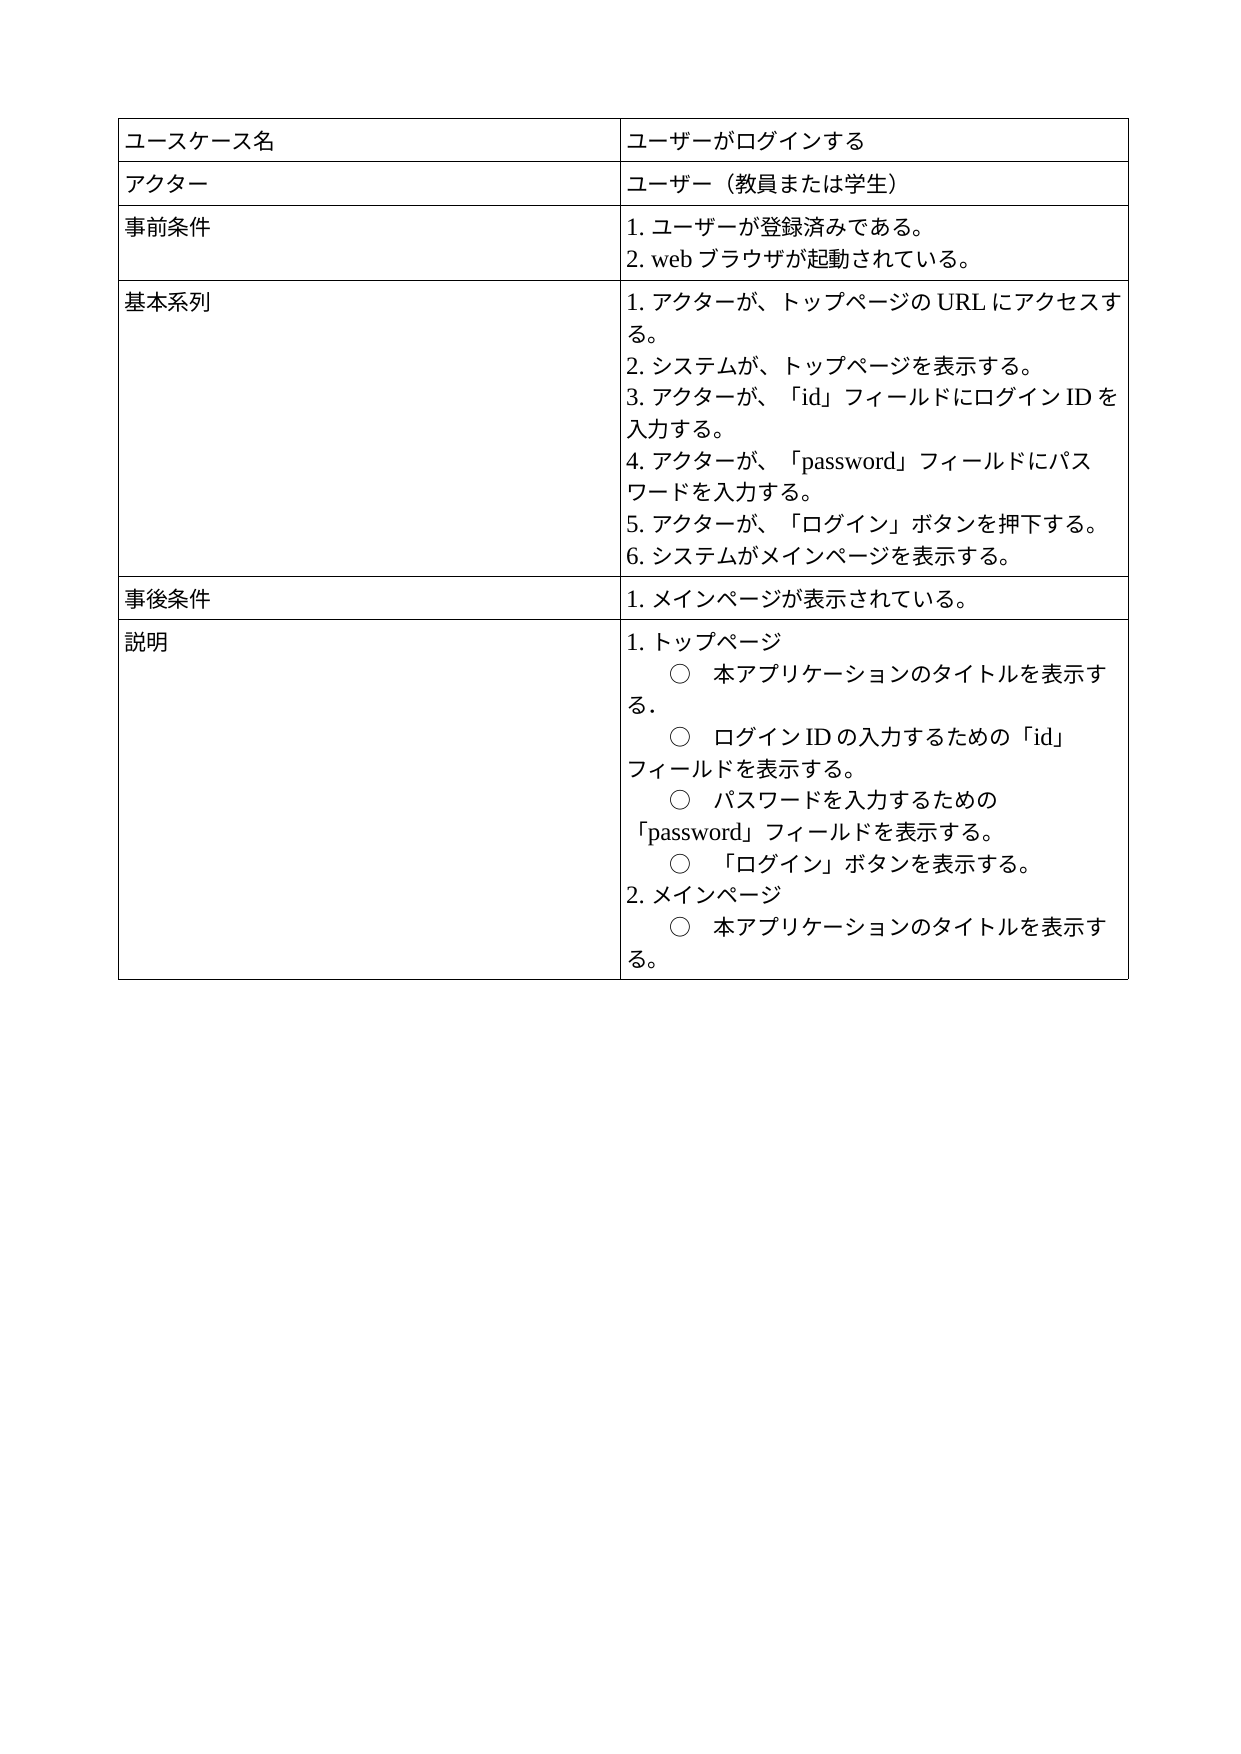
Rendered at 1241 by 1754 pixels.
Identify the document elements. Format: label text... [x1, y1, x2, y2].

table_header ユースケース名 [119, 119, 620, 161]
table_cell 1. アクターが、トップページのURLにアクセスする。 2. システムが、トップページを表示する。 3. アクターが、「id」フィールドにログインIDを入力する。 4. アクターが、「password」フィールドにパスワードを入力する。 5. アクターが、「ログイン」ボタンを押下する。 6. システムがメインページを表示する。 [621, 281, 1128, 576]
table_cell 事後条件 [119, 577, 620, 619]
table_cell 1. メインページが表示されている。 [621, 577, 1128, 619]
table_cell 基本系列 [119, 281, 620, 576]
table_cell 1. トップページ ○ 本アプリケーションのタイトルを表示する． ○ ログインIDの入力するための「id」フィールドを表示する。 ○ パスワードを入力するための「password」フィールドを表示する。 ○ 「ログイン」ボタンを表示する。 2. メインページ ○ 本アプリケーションのタイトルを表示する。 [621, 620, 1128, 979]
table_header ユーザーがログインする [621, 119, 1128, 161]
table_cell ユーザー（教員または学生） [621, 162, 1128, 204]
table_cell 説明 [119, 620, 620, 979]
table_cell 1. ユーザーが登録済みである。 2. webブラウザが起動されている。 [621, 206, 1128, 279]
table_cell 事前条件 [119, 206, 620, 279]
table_cell アクター [119, 162, 620, 204]
